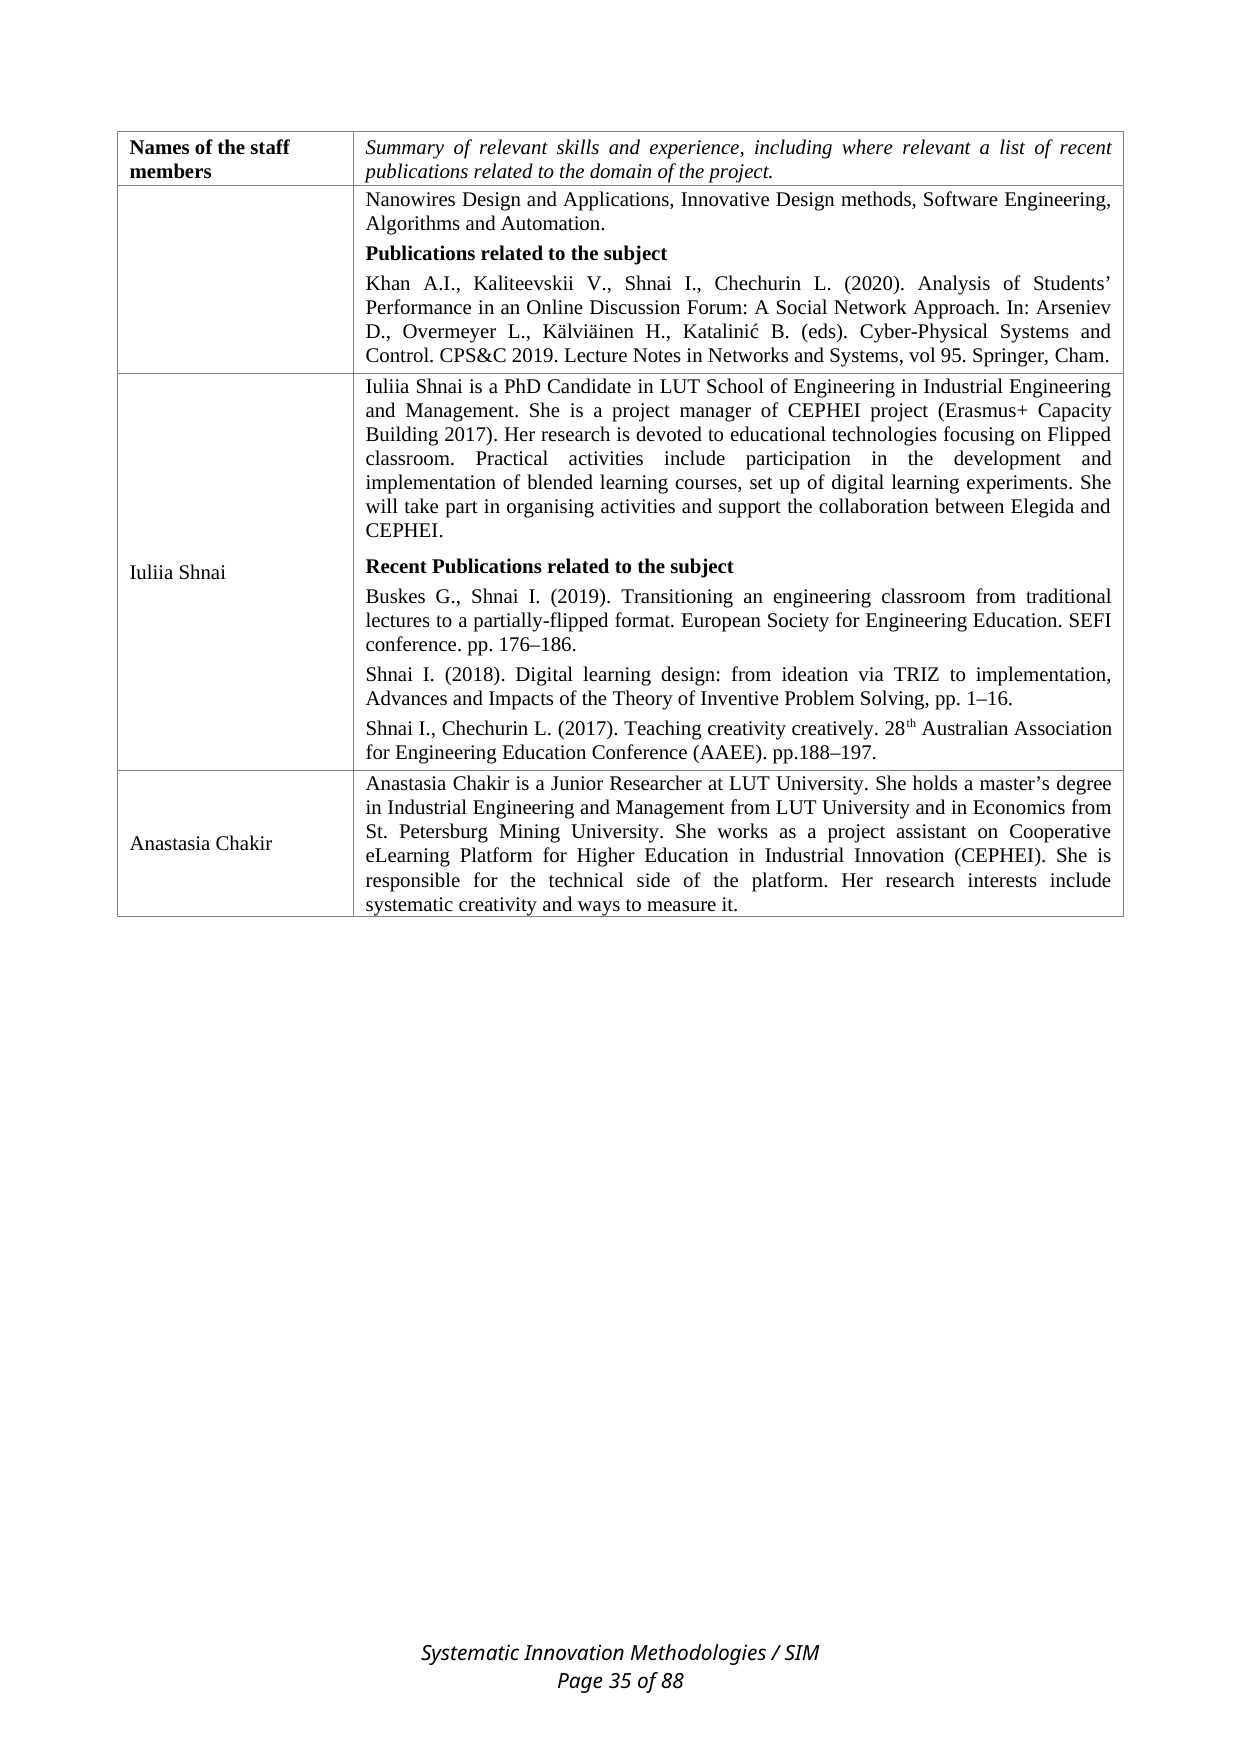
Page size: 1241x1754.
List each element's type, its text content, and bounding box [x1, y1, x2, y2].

table_cell [118, 186, 353, 373]
table_cell Iuliia Shnai is a PhD Candidate in LUT School of Engineering in Industrial Engineering and Management. She is a project manager of CEPHEI project (Erasmus+ Capacity Building 2017). Her research is devoted to educational technologies focusing on Flipped classroom. Practical activities include participation in the development and implementation of blended learning courses, set up of digital learning experiments. She will take part in organising activities and support the collaboration between Elegida and CEPHEI. Recent Publications related to the subject Buskes G., Shnai I. (2019). Transitioning an engineering classroom from traditional lectures to a partially-flipped format. European Society for Engineering Education. SEFI conference. pp. 176–186. Shnai I. (2018). Digital learning design: from ideation via TRIZ to implementation, Advances and Impacts of the Theory of Inventive Problem Solving, pp. 1–16. Shnai I., Chechurin L. (2017). Teaching creativity creatively. 28th Australian Association for Engineering Education Conference (AAEE). pp.188–197. [354, 374, 1123, 770]
table_cell Nanowires Design and Applications, Innovative Design methods, Software Engineering, Algorithms and Automation. Publications related to the subject Khan A.I., Kaliteevskii V., Shnai I., Chechurin L. (2020). Analysis of Students’ Performance in an Online Discussion Forum: A Social Network Approach. In: Arseniev D., Overmeyer L., Kälviäinen H., Katalinić B. (eds). Cyber-Physical Systems and Control. CPS&C 2019. Lecture Notes in Networks and Systems, vol 95. Springer, Cham. [354, 186, 1123, 373]
table_cell Anastasia Chakir [118, 771, 353, 916]
table_cell Iuliia Shnai [118, 374, 353, 770]
table_header Names of the staff members [118, 132, 353, 185]
table_cell Anastasia Chakir is a Junior Researcher at LUT University. She holds a master’s degree in Industrial Engineering and Management from LUT University and in Economics from St. Petersburg Mining University. She works as a project assistant on Cooperative eLearning Platform for Higher Education in Industrial Innovation (CEPHEI). She is responsible for the technical side of the platform. Her research interests include systematic creativity and ways to measure it. [354, 771, 1123, 916]
table_header Summary of relevant skills and experience, including where relevant a list of recent publications related to the domain of the project. [354, 132, 1123, 185]
